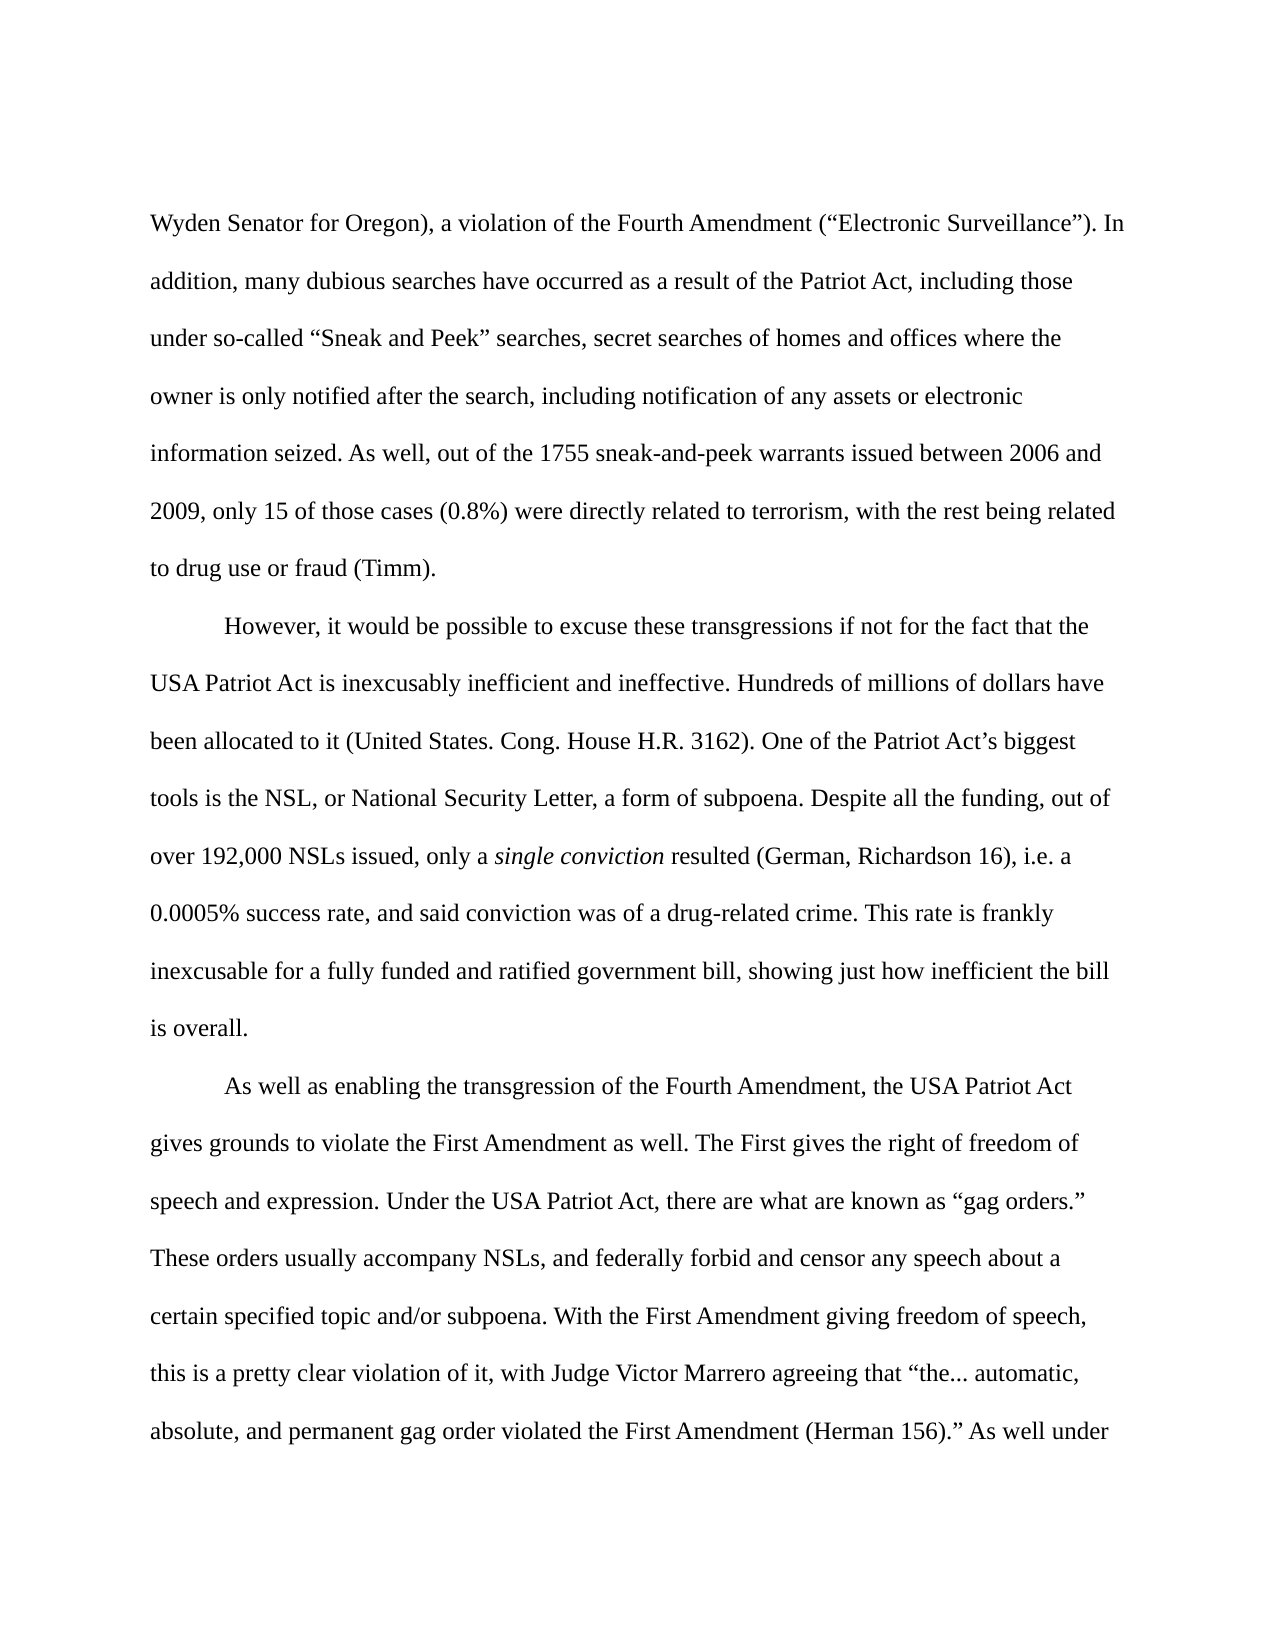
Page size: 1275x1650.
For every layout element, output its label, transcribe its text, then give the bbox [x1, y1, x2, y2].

text Wyden Senator for Oregon), a violation of the Fourth Amendment (“Electronic Surveillance”). In addition, many dubious searches have occurred as a result of the Patriot Act, including those under so-called “Sneak and Peek” searches, secret searches of homes and offices where the owner is only notified after the search, including notification of any assets or electronic information seized. As well, out of the 1755 sneak-and-peek warrants issued between 2006 and 2009, only 15 of those cases (0.8%) were directly related to terrorism, with the rest being related to drug use or fraud (Timm). [150, 208, 1125, 582]
text As well as enabling the transgression of the Fourth Amendment, the USA Patriot Act gives grounds to violate the First Amendment as well. The First gives the right of freedom of speech and expression. Under the USA Patriot Act, there are what are known as “gag orders.” These orders usually accompany NSLs, and federally forbid and censor any speech about a certain specified topic and/or subpoena. With the First Amendment giving freedom of speech, this is a pretty clear violation of it, with Judge Victor Marrero agreeing that “the... automatic, absolute, and permanent gag order violated the First Amendment (Herman 156).” As well under [150, 1071, 1125, 1444]
text However, it would be possible to excuse these transgressions if not for the fact that the USA Patriot Act is inexcusably inefficient and ineffective. Hundreds of millions of dollars have been allocated to it (United States. Cong. House H.R. 3162). One of the Patriot Act’s biggest tools is the NSL, or National Security Letter, a form of subpoena. Despite all the funding, out of over 192,000 NSLs issued, only a single conviction resulted (German, Richardson 16), i.e. a 0.0005% success rate, and said conviction was of a drug-related crime. This rate is frankly inexcusable for a fully funded and ratified government bill, showing just how inefficient the bill is overall. [150, 611, 1125, 1042]
